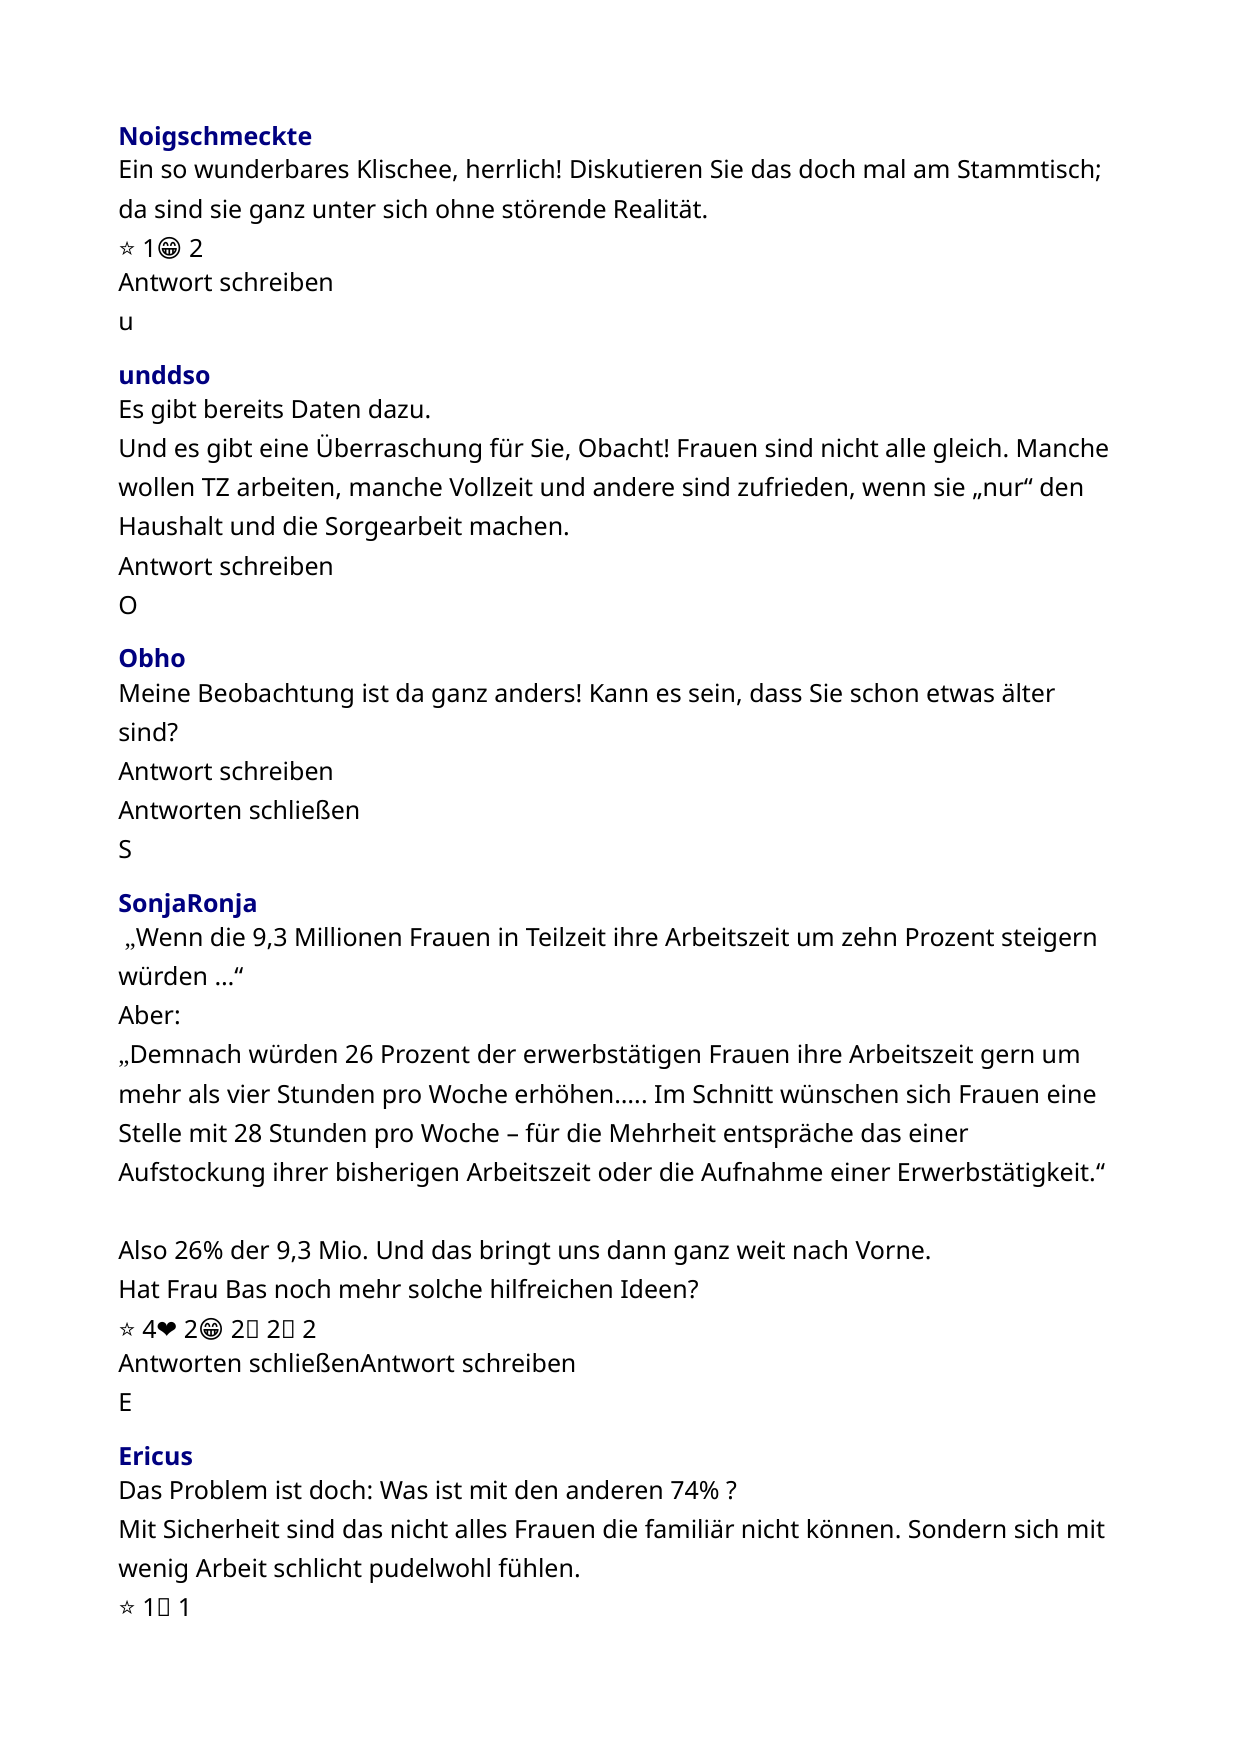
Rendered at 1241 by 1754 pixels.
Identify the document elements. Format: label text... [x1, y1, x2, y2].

text Antworten schließenAntwort schreiben [118, 1345, 1122, 1379]
text „Demnach würden 26 Prozent der erwerbstätigen Frauen ihre Arbeitszeit gern um mehr als vier Stunden pro Woche erhöhen….. Im Schnitt wünschen sich Frauen eine Stelle mit 28 Stunden pro Woche – für die Mehrheit entspräche das einer Aufstockung ihrer bisherigen Arbeitszeit oder die Aufnahme einer Erwerbstätigkeit.“ [118, 1037, 1122, 1189]
subtitle Noigschmeckte [118, 118, 1122, 152]
text Mit Sicherheit sind das nicht alles Frauen die familiär nicht können. Sondern sich mit wenig Arbeit schlicht pudelwohl fühlen. [118, 1512, 1122, 1585]
text Ein so wunderbares Klischee, herrlich! Diskutieren Sie das doch mal am Stammtisch; da sind sie ganz unter sich ohne störende Realität. [118, 152, 1122, 225]
text S [118, 832, 1122, 866]
text E [118, 1384, 1122, 1419]
text Antwort schreiben [118, 548, 1122, 582]
text Antwort schreiben [118, 264, 1122, 299]
text Das Problem ist doch: Was ist mit den anderen 74% ? [118, 1472, 1122, 1506]
text O [118, 587, 1122, 621]
text ⭐️ 1😁 2 [118, 231, 1122, 264]
text Meine Beobachtung ist da ganz anders! Kann es sein, dass Sie schon etwas älter sind? [118, 675, 1122, 748]
text „Wenn die 9,3 Millionen Frauen in Teilzeit ihre Arbeitszeit um zehn Prozent steigern würden …“ [118, 920, 1122, 993]
text https://www.boeckler.de/de/boeckler-impuls-unfreiwillige-teilzeit-3678.htm [118, 1194, 1122, 1228]
text Hat Frau Bas noch mehr solche hilfreichen Ideen? [118, 1272, 1122, 1306]
subtitle SonjaRonja [118, 886, 1122, 920]
text Aber: [118, 998, 1122, 1032]
text ⭐️ 1🤨 1 [118, 1590, 1122, 1624]
subtitle Obho [118, 641, 1122, 675]
text u [118, 304, 1122, 338]
text Also 26% der 9,3 Mio. Und das bringt uns dann ganz weit nach Vorne. [118, 1233, 1122, 1267]
text Und es gibt eine Überraschung für Sie, Obacht! Frauen sind nicht alle gleich. Manche wollen TZ arbeiten, manche Vollzeit und andere sind zufrieden, wenn sie „nur“ den Haushalt und die Sorgearbeit machen. [118, 431, 1122, 543]
text Es gibt bereits Daten dazu. [118, 392, 1122, 426]
text ⭐️ 4❤️ 2😁 2🙁 2🤨 2 [118, 1311, 1122, 1345]
subtitle Ericus [118, 1438, 1122, 1472]
subtitle unddso [118, 357, 1122, 392]
text Antworten schließen [118, 793, 1122, 827]
text Antwort schreiben [118, 753, 1122, 788]
